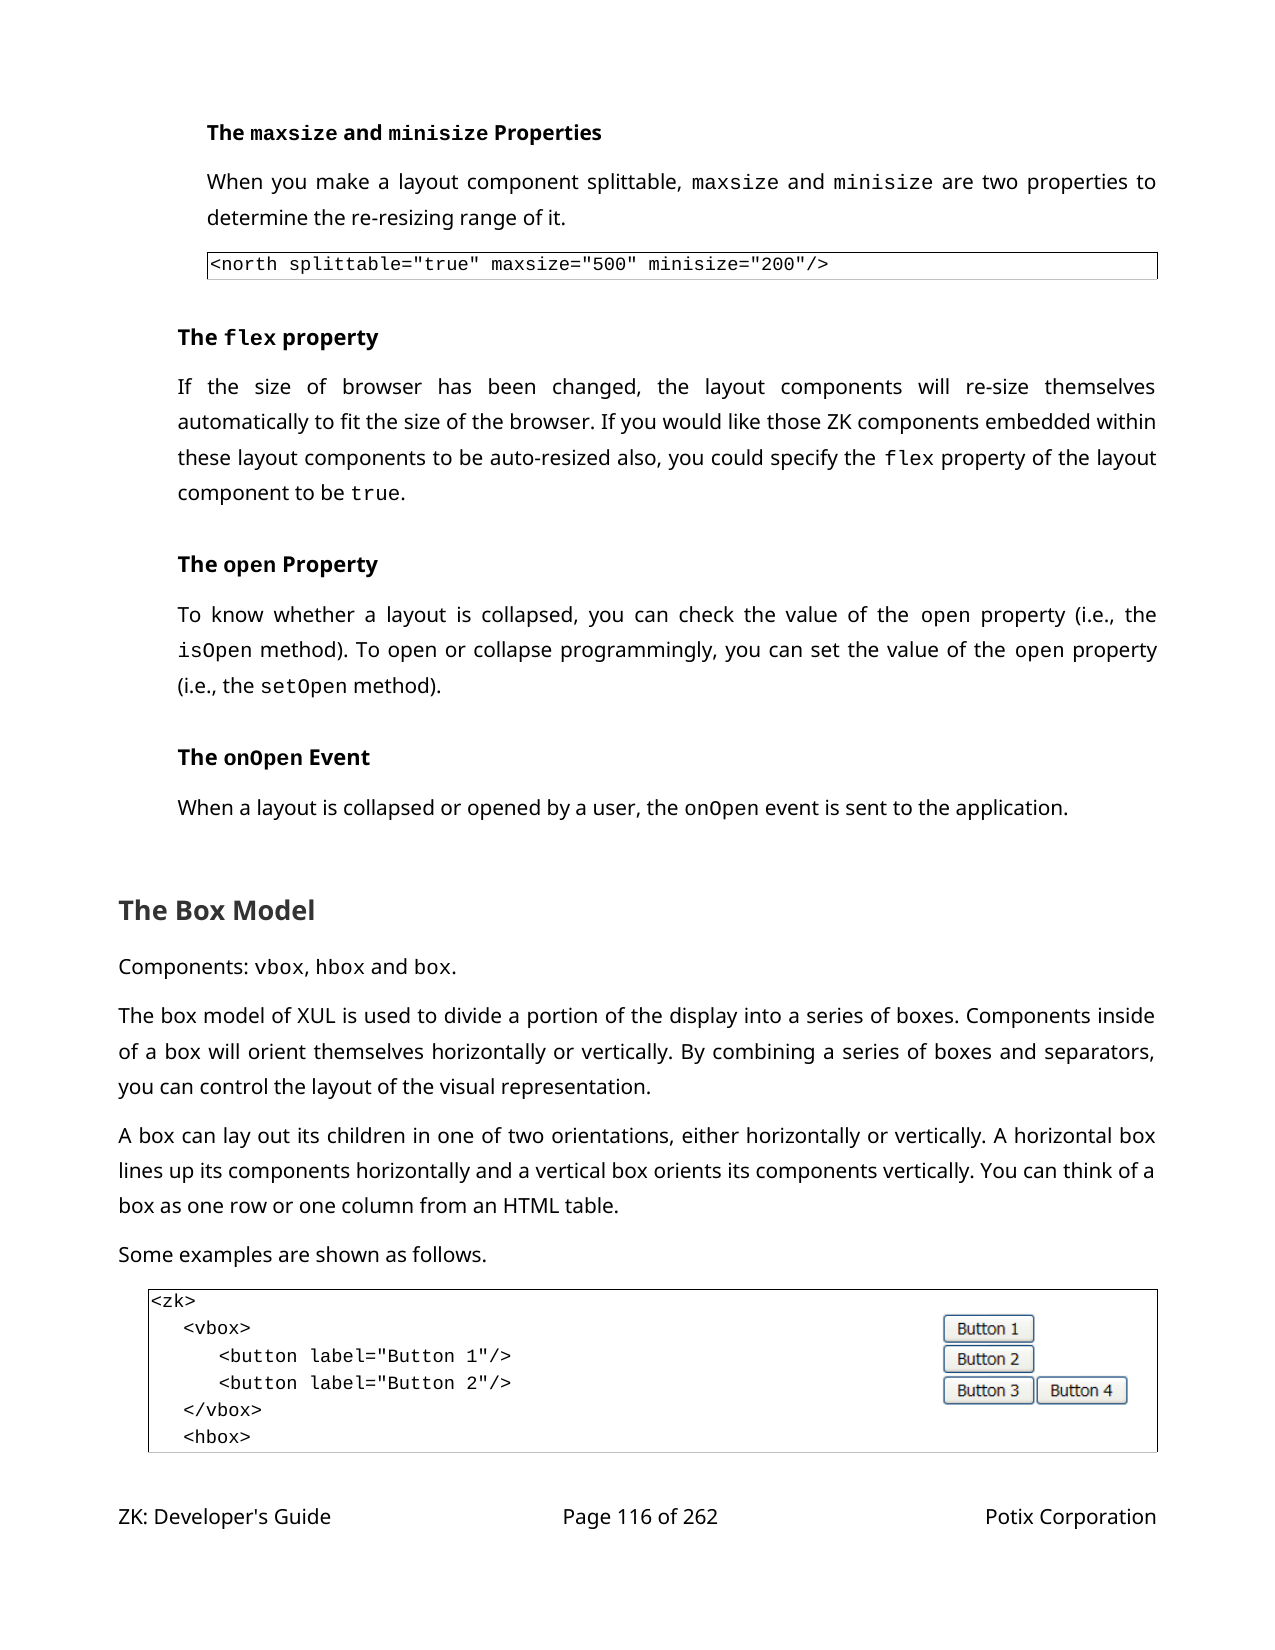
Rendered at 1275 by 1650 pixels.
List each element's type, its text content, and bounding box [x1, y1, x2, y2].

text <north splittable="true" maxsize="500" minisize="200"/> [208, 253, 1157, 279]
text <button label="Button 1"/> [149, 1343, 939, 1368]
text If the size of browser has been changed, the layout components will re-size themselves automatically to fit the size of the browser. If you would like those ZK components embedded within these layout components to be auto-resized also, you could specify the flex property of the layout component to be true. [177, 372, 1157, 507]
subtitle The onOpen Event [177, 742, 1157, 772]
text Some examples are shown as follows. [118, 1240, 1157, 1268]
text To know whether a layout is collapsed, you can check the value of the open property (i.e., the isOpen method). To open or collapse programmingly, you can set the value of the open property (i.e., the setOpen method). [177, 600, 1157, 699]
text <vbox> [149, 1316, 939, 1341]
text [1131, 1371, 1157, 1395]
text Components: vbox, hbox and box. [118, 952, 1157, 981]
text [1131, 1343, 1157, 1368]
text <zk> [149, 1290, 1157, 1313]
subtitle The Box Model [118, 892, 1157, 929]
text <button label="Button 2"/> [149, 1371, 939, 1395]
text When you make a layout component splittable, maxsize and minisize are two properties to determine the re-resizing range of it. [207, 167, 1157, 231]
picture [939, 1310, 1131, 1408]
text When a layout is collapsed or opened by a user, the onOpen event is sent to the application. [177, 793, 1157, 821]
subtitle The maxsize and minisize Properties [207, 118, 1157, 147]
text A box can lay out its children in one of two orientations, either horizontally or vertically. A horizontal box lines up its components horizontally and a vertical box orients its components vertically. You can think of a box as one row or one column from an HTML table. [118, 1121, 1157, 1219]
subtitle The flex property [177, 321, 1157, 352]
text The box model of XUL is used to divide a portion of the display into a series of boxes. Components inside of a box will orient themselves horizontally or vertically. By combining a series of boxes and separators, you can control the layout of the visual representation. [118, 1002, 1157, 1100]
text </vbox> [149, 1398, 1157, 1422]
text [1131, 1316, 1157, 1341]
text <hbox> [149, 1425, 1157, 1452]
subtitle The open Property [177, 549, 1157, 579]
